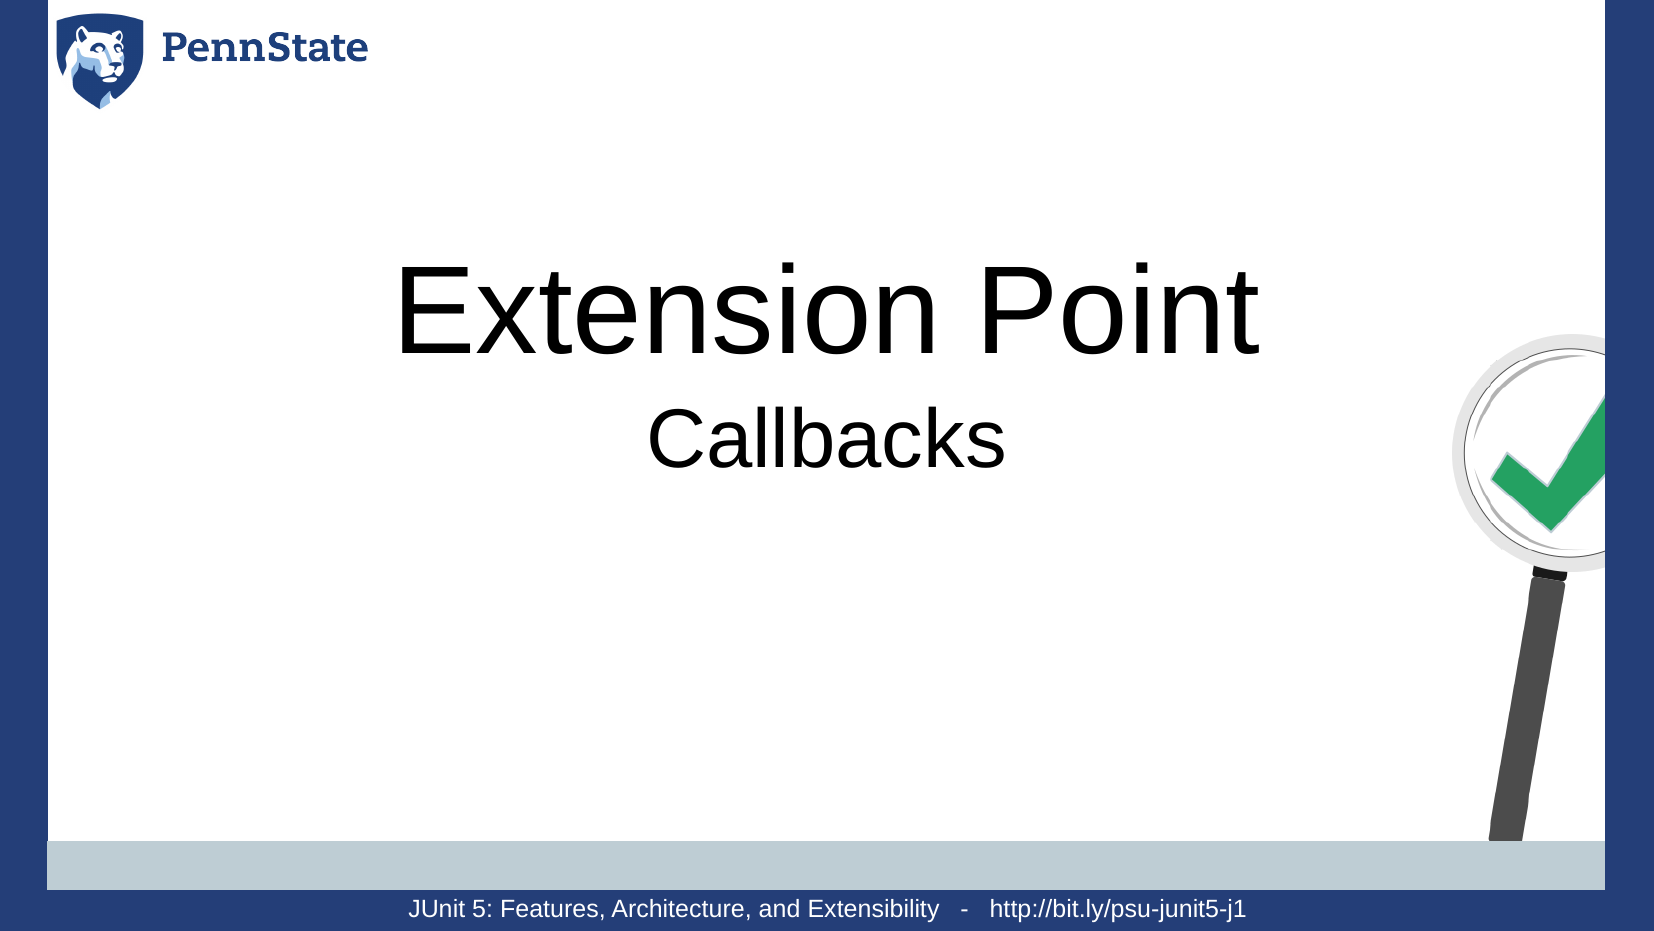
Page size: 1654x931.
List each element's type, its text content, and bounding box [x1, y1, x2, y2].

list Extension Point [261, 240, 1393, 436]
title Callbacks [384, 354, 1270, 524]
picture [1452, 334, 1605, 841]
picture [48, 0, 411, 152]
